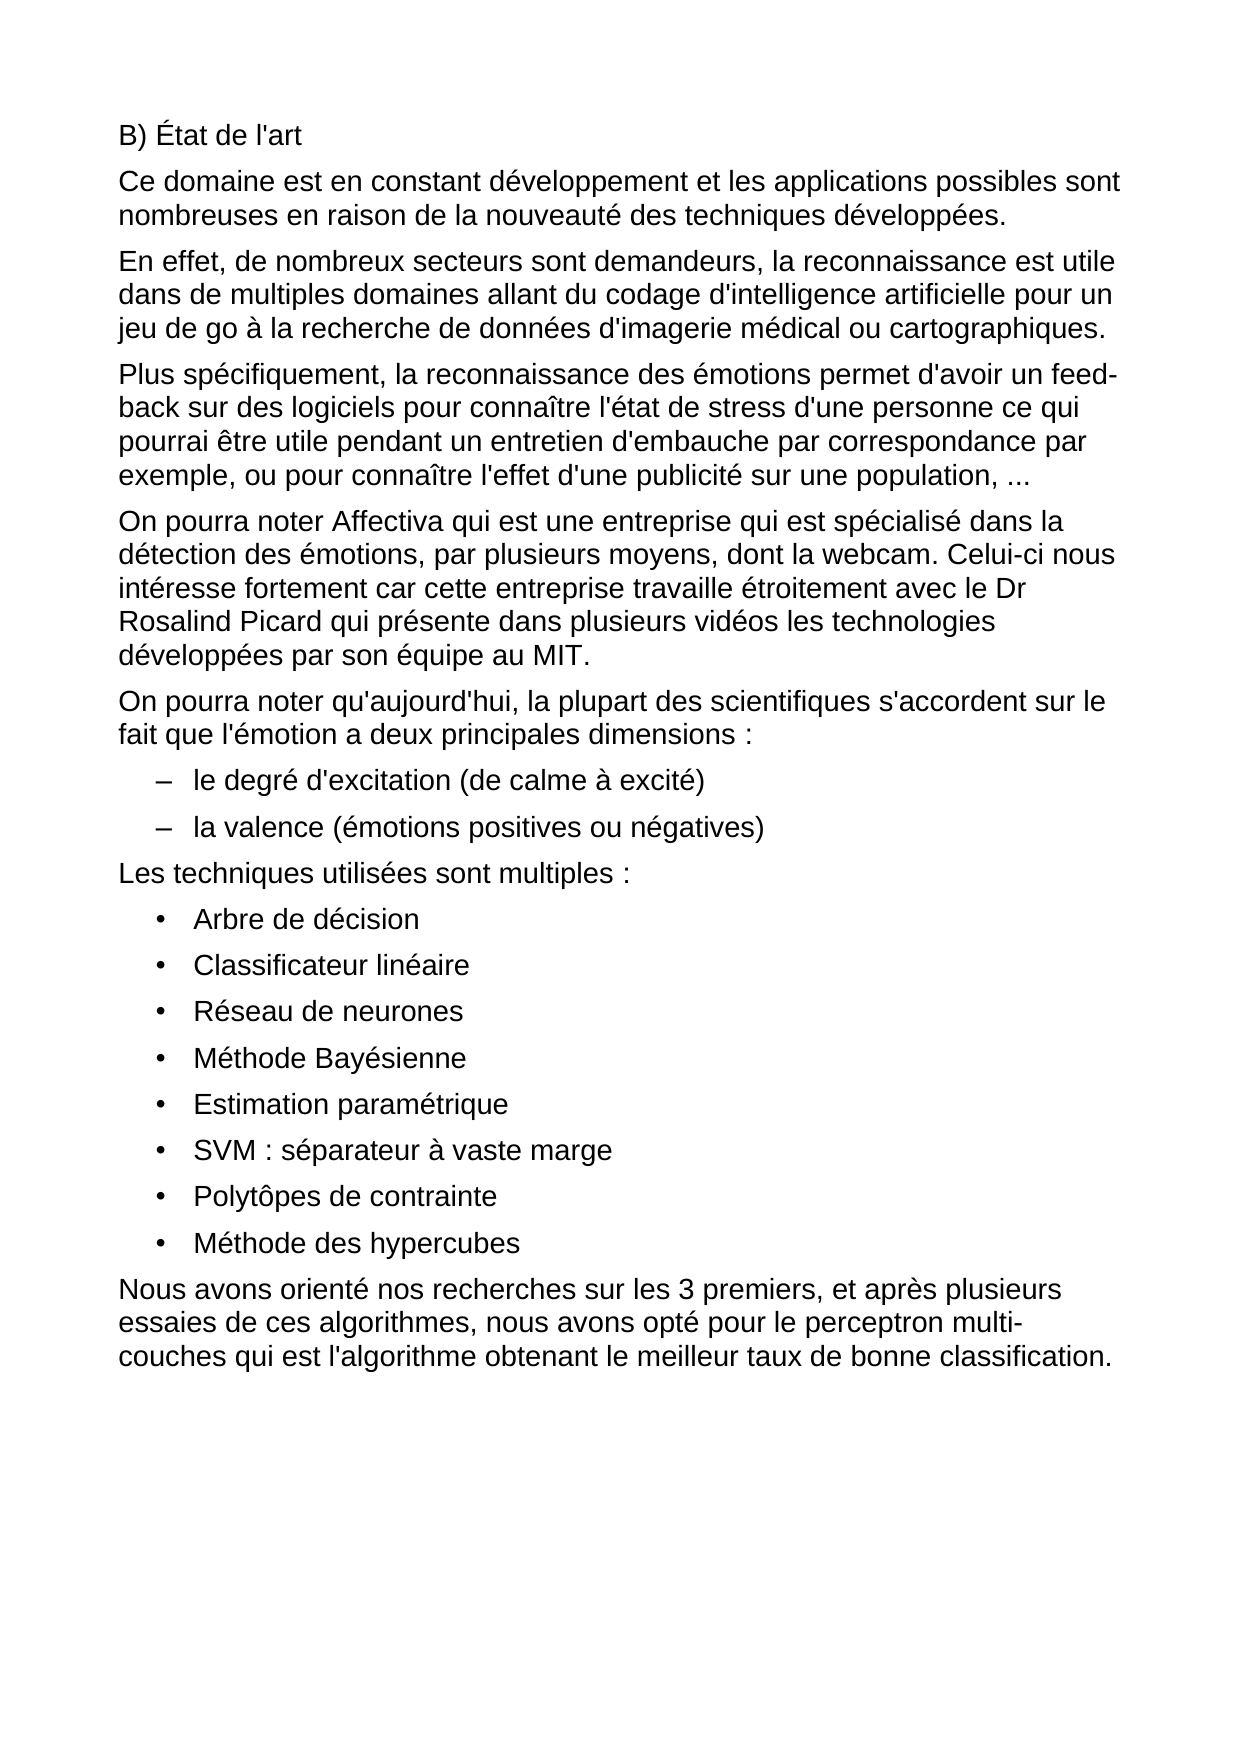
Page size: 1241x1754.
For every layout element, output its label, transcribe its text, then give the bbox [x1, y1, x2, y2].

list Arbre de décision [156, 902, 1122, 936]
text Plus spécifiquement, la reconnaissance des émotions permet d'avoir un feed-back sur des logiciels pour connaître l'état de stress d'une personne ce qui pourrai être utile pendant un entretien d'embauche par correspondance par exemple, ou pour connaître l'effet d'une publicité sur une population, ... [118, 357, 1122, 491]
list le degré d'excitation (de calme à excité) [156, 763, 1122, 797]
list Méthode des hypercubes [156, 1226, 1122, 1259]
list Classificateur linéaire [156, 948, 1122, 982]
list la valence (émotions positives ou négatives) [156, 809, 1122, 843]
text En effet, de nombreux secteurs sont demandeurs, la reconnaissance est utile dans de multiples domaines allant du codage d'intelligence artificielle pour un jeu de go à la recherche de données d'imagerie médical ou cartographiques. [118, 244, 1122, 344]
text Nous avons orienté nos recherches sur les 3 premiers, et après plusieurs essaies de ces algorithmes, nous avons opté pour le perceptron multi-couches qui est l'algorithme obtenant le meilleur taux de bonne classification. [118, 1272, 1122, 1372]
list Réseau de neurones [156, 994, 1122, 1028]
list Méthode Bayésienne [156, 1041, 1122, 1074]
text On pourra noter qu'aujourd'hui, la plupart des scientifiques s'accordent sur le fait que l'émotion a deux principales dimensions : [118, 684, 1122, 751]
list SVM : séparateur à vaste marge [156, 1133, 1122, 1167]
list Polytôpes de contrainte [156, 1179, 1122, 1213]
list Estimation paramétrique [156, 1087, 1122, 1121]
text B) État de l'art [118, 118, 1122, 152]
text Les techniques utilisées sont multiples : [118, 856, 1122, 889]
text Ce domaine est en constant développement et les applications possibles sont nombreuses en raison de la nouveauté des techniques développées. [118, 164, 1122, 231]
text On pourra noter Affectiva qui est une entreprise qui est spécialisé dans la détection des émotions, par plusieurs moyens, dont la webcam. Celui-ci nous intéresse fortement car cette entreprise travaille étroitement avec le Dr Rosalind Picard qui présente dans plusieurs vidéos les technologies développées par son équipe au MIT. [118, 503, 1122, 671]
